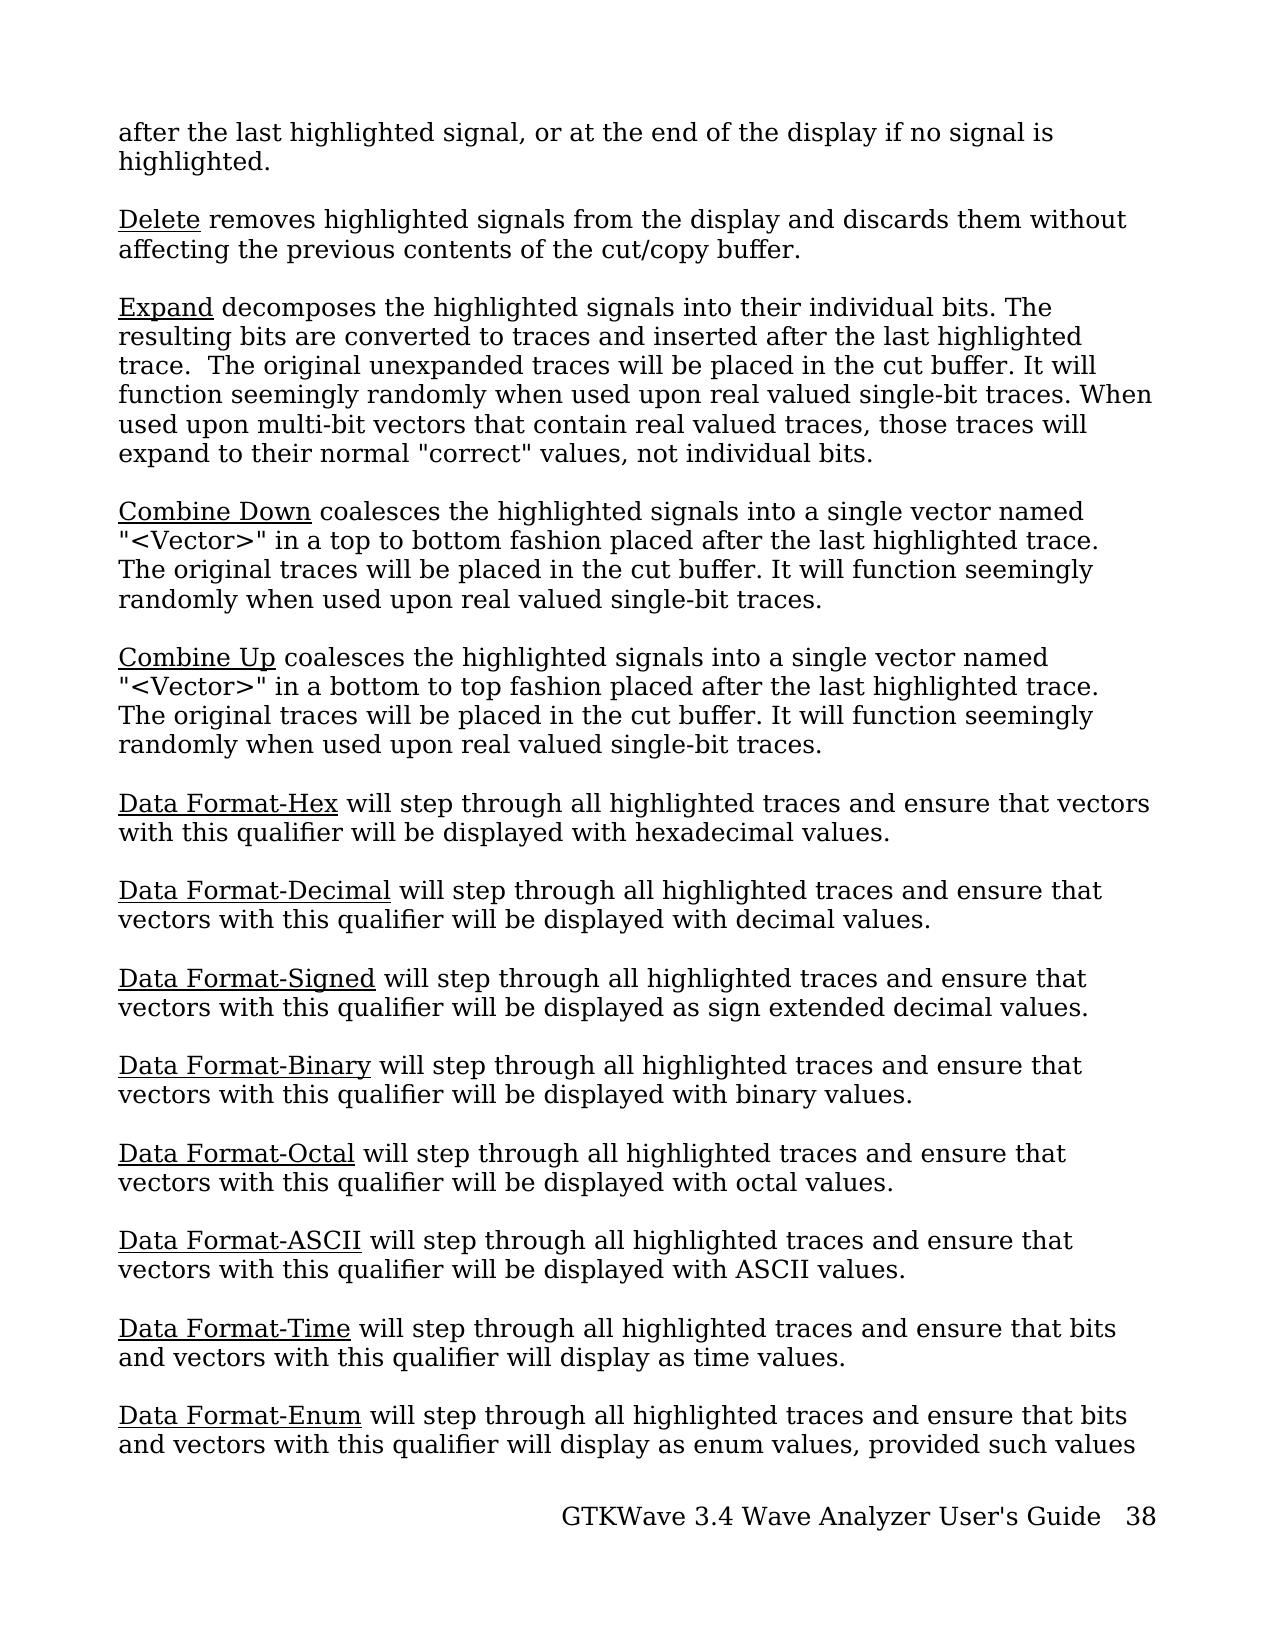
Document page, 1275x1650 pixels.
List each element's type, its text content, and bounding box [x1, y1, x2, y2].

text Data Format-Signed will step through all highlighted traces and ensure that vectors with this qualifier will be displayed as sign extended decimal values. [118, 964, 1157, 1022]
text Data Format-Enum will step through all highlighted traces and ensure that bits and vectors with this qualifier will display as enum values, provided such values [118, 1401, 1157, 1460]
text Expand decomposes the highlighted signals into their individual bits. The resulting bits are converted to traces and inserted after the last highlighted trace. The original unexpanded traces will be placed in the cut buffer. It will function seemingly randomly when used upon real valued single-bit traces. When used upon multi-bit vectors that contain real valued traces, those traces will expand to their normal "correct" values, not individual bits. [118, 293, 1157, 468]
text Combine Down coalesces the highlighted signals into a single vector named "<Vector>" in a top to bottom fashion placed after the last highlighted trace. The original traces will be placed in the cut buffer. It will function seemingly randomly when used upon real valued single-bit traces. [118, 497, 1157, 614]
text Data Format-Decimal will step through all highlighted traces and ensure that vectors with this qualifier will be displayed with decimal values. [118, 876, 1157, 935]
text Data Format-Octal will step through all highlighted traces and ensure that vectors with this qualifier will be displayed with octal values. [118, 1139, 1157, 1197]
text Combine Up coalesces the highlighted signals into a single vector named "<Vector>" in a bottom to top fashion placed after the last highlighted trace. The original traces will be placed in the cut buffer. It will function seemingly randomly when used upon real valued single-bit traces. [118, 643, 1157, 760]
text Data Format-Time will step through all highlighted traces and ensure that bits and vectors with this qualifier will display as time values. [118, 1314, 1157, 1372]
text after the last highlighted signal, or at the end of the display if no signal is highlighted. [118, 118, 1157, 176]
text Delete removes highlighted signals from the display and discards them without affecting the previous contents of the cut/copy buffer. [118, 206, 1157, 264]
text Data Format-Hex will step through all highlighted traces and ensure that vectors with this qualifier will be displayed with hexadecimal values. [118, 789, 1157, 847]
text Data Format-ASCII will step through all highlighted traces and ensure that vectors with this qualifier will be displayed with ASCII values. [118, 1226, 1157, 1285]
text Data Format-Binary will step through all highlighted traces and ensure that vectors with this qualifier will be displayed with binary values. [118, 1051, 1157, 1110]
